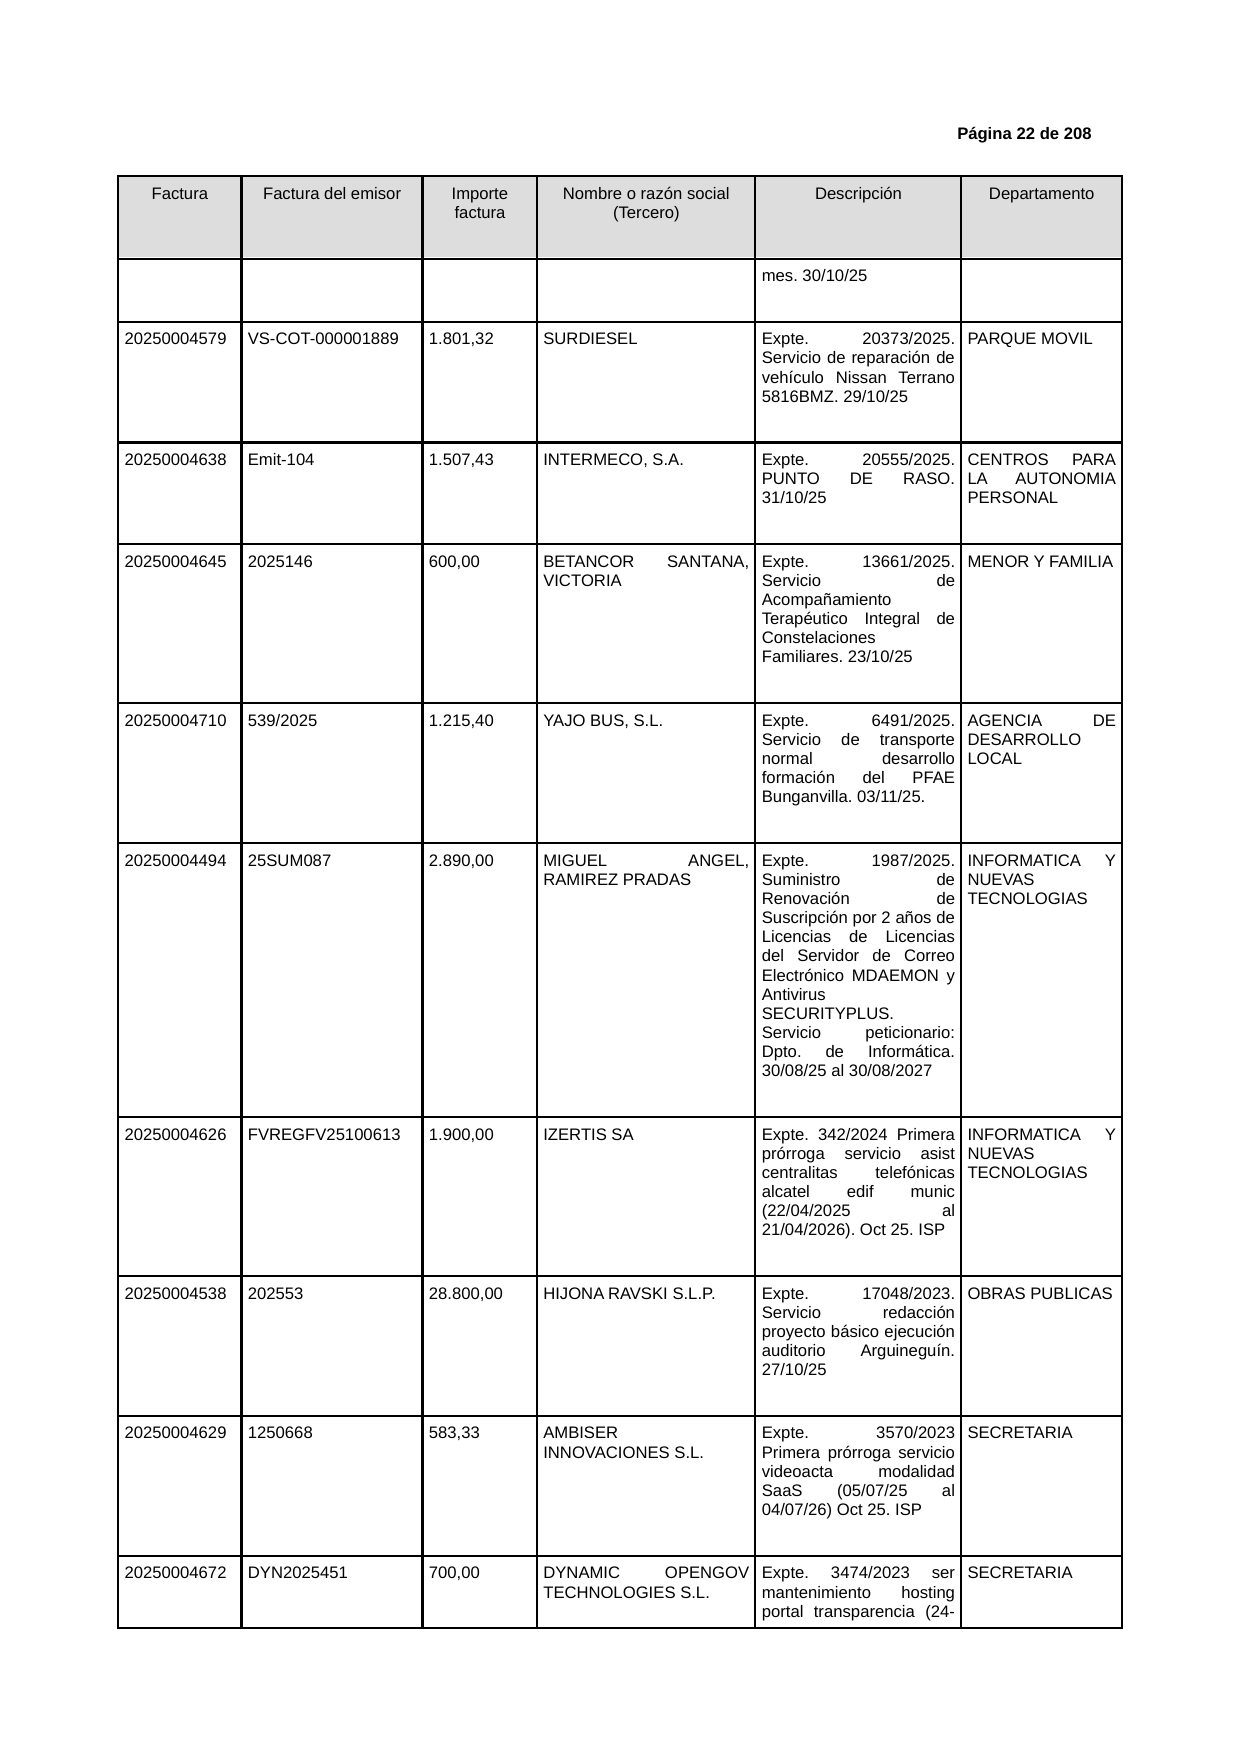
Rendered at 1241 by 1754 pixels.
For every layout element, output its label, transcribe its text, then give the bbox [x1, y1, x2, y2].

table_cell 583,33 [424, 1417, 536, 1555]
table_cell 600,00 [424, 545, 536, 702]
table_cell PARQUE MOVIL [962, 323, 1121, 441]
table_cell Expte. 20373/2025. Servicio de reparación de vehículo Nissan Terrano 5816BMZ. 29/10/25 [756, 323, 960, 441]
table_cell 1.801,32 [424, 323, 536, 441]
table_cell HIJONA RAVSKI S.L.P. [538, 1277, 754, 1415]
table_cell INTERMECO, S.A. [538, 444, 754, 543]
table_cell 202553 [243, 1277, 421, 1415]
table_cell Expte. 342/2024 Primera prórroga servicio asist centralitas telefónicas alcatel edif munic (22/04/2025 al 21/04/2026). Oct 25. ISP [756, 1118, 960, 1275]
table_header Nombre o razón social (Tercero) [538, 177, 754, 257]
table_cell OBRAS PUBLICAS [962, 1277, 1121, 1415]
table_cell Expte. 3474/2023 ser mantenimiento hosting portal transparencia (24- [756, 1557, 960, 1627]
table_cell Emit-104 [243, 444, 421, 543]
table_cell 700,00 [424, 1557, 536, 1627]
table_cell 20250004629 [119, 1417, 240, 1555]
table_cell 1.507,43 [424, 444, 536, 543]
table_cell 20250004672 [119, 1557, 240, 1627]
table_cell 1250668 [243, 1417, 421, 1555]
table_cell [424, 260, 536, 321]
table_header Factura del emisor [243, 177, 421, 257]
table_cell 1.900,00 [424, 1118, 536, 1275]
table_cell 20250004494 [119, 844, 240, 1116]
table_cell DYN2025451 [243, 1557, 421, 1627]
table_cell FVREGFV25100613 [243, 1118, 421, 1275]
table_cell 20250004645 [119, 545, 240, 702]
table_header Departamento [962, 177, 1121, 257]
table_cell mes. 30/10/25 [756, 260, 960, 321]
table_cell Expte. 13661/2025. Servicio de Acompañamiento Terapéutico Integral de Constelaciones Familiares. 23/10/25 [756, 545, 960, 702]
table_cell [119, 260, 240, 321]
table_cell AGENCIA DE DESARROLLO LOCAL [962, 704, 1121, 842]
table_cell [962, 260, 1121, 321]
table_cell BETANCOR SANTANA, VICTORIA [538, 545, 754, 702]
table_header Importe factura [424, 177, 536, 257]
table_cell Expte. 3570/2023 Primera prórroga servicio videoacta modalidad SaaS (05/07/25 al 04/07/26) Oct 25. ISP [756, 1417, 960, 1555]
table_cell Expte. 20555/2025. PUNTO DE RASO. 31/10/25 [756, 444, 960, 543]
table_header Descripción [756, 177, 960, 257]
table_cell 28.800,00 [424, 1277, 536, 1415]
table_cell 2025146 [243, 545, 421, 702]
table_cell DYNAMIC OPENGOV TECHNOLOGIES S.L. [538, 1557, 754, 1627]
table_cell 20250004710 [119, 704, 240, 842]
table_cell SURDIESEL [538, 323, 754, 441]
table_cell 25SUM087 [243, 844, 421, 1116]
table_cell 1.215,40 [424, 704, 536, 842]
table_cell [243, 260, 421, 321]
table_cell MIGUEL ANGEL, RAMIREZ PRADAS [538, 844, 754, 1116]
table_cell YAJO BUS, S.L. [538, 704, 754, 842]
table_cell 20250004638 [119, 444, 240, 543]
table_cell SECRETARIA [962, 1557, 1121, 1627]
table_cell Expte. 1987/2025. Suministro de Renovación de Suscripción por 2 años de Licencias de Licencias del Servidor de Correo Electrónico MDAEMON y Antivirus SECURITYPLUS. Servicio peticionario: Dpto. de Informática. 30/08/25 al 30/08/2027 [756, 844, 960, 1116]
table_cell Expte. 17048/2023. Servicio redacción proyecto básico ejecución auditorio Arguineguín. 27/10/25 [756, 1277, 960, 1415]
table_cell Expte. 6491/2025. Servicio de transporte normal desarrollo formación del PFAE Bunganvilla. 03/11/25. [756, 704, 960, 842]
table_cell INFORMATICA Y NUEVAS TECNOLOGIAS [962, 1118, 1121, 1275]
table_cell VS-COT-000001889 [243, 323, 421, 441]
table_cell AMBISER INNOVACIONES S.L. [538, 1417, 754, 1555]
table_cell 20250004538 [119, 1277, 240, 1415]
table_cell 20250004626 [119, 1118, 240, 1275]
table_header Factura [119, 177, 240, 257]
table_cell 539/2025 [243, 704, 421, 842]
table_cell MENOR Y FAMILIA [962, 545, 1121, 702]
table_cell 2.890,00 [424, 844, 536, 1116]
table_cell INFORMATICA Y NUEVAS TECNOLOGIAS [962, 844, 1121, 1116]
table_cell [538, 260, 754, 321]
table_cell SECRETARIA [962, 1417, 1121, 1555]
table_cell CENTROS PARA LA AUTONOMIA PERSONAL [962, 444, 1121, 543]
table_cell IZERTIS SA [538, 1118, 754, 1275]
table_cell 20250004579 [119, 323, 240, 441]
